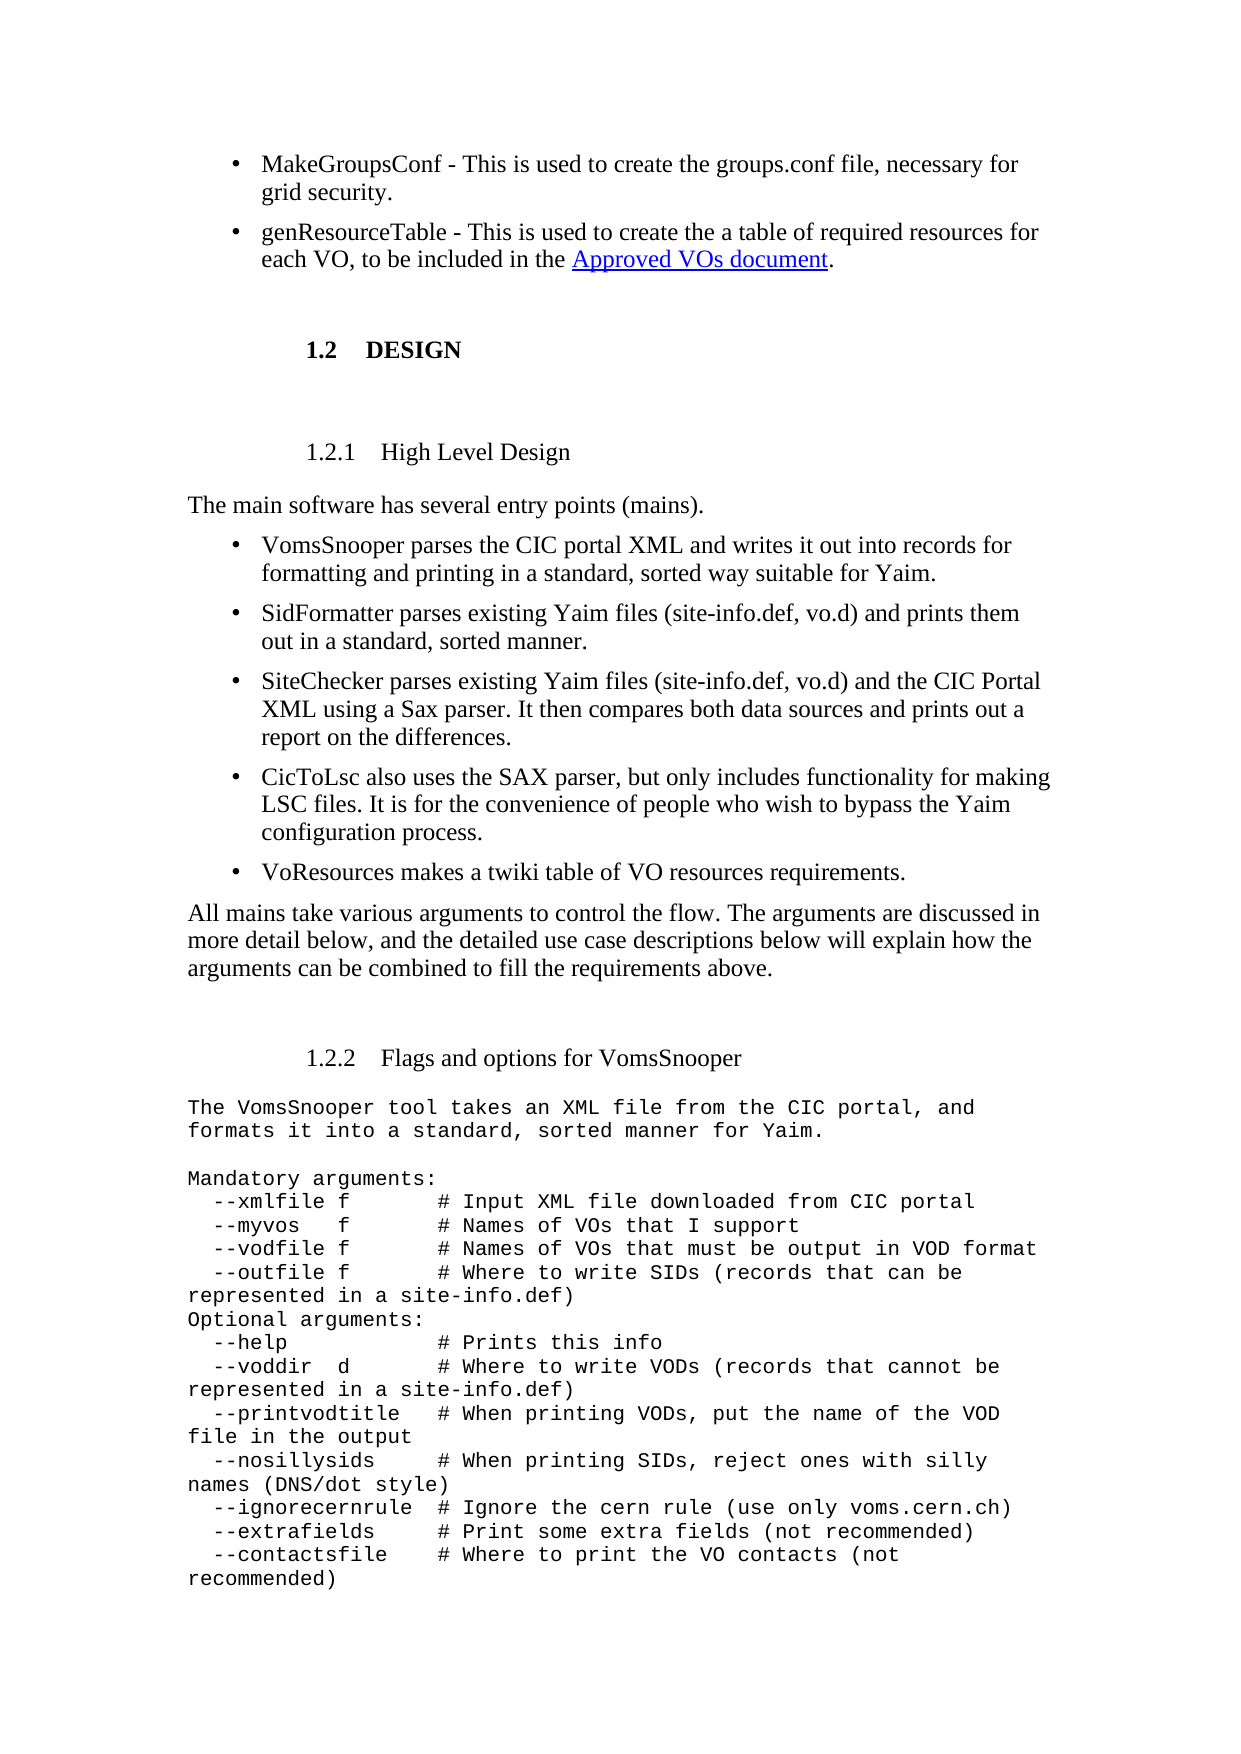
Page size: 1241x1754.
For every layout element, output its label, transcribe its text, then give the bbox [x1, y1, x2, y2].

list MakeGroupsConf - This is used to create the groups.conf file, necessary for grid security. [232, 150, 1053, 205]
text Optional arguments: [187, 1309, 1053, 1332]
text --ignorecernrule # Ignore the cern rule (use only voms.cern.ch) [187, 1497, 1053, 1521]
text --vodfile f # Names of VOs that must be output in VOD format [187, 1238, 1053, 1262]
text The VomsSnooper tool takes an XML file from the CIC portal, and [187, 1097, 1053, 1121]
list SidFormatter parses existing Yaim files (site-info.def, vo.d) and prints them out in a standard, sorted manner. [232, 599, 1053, 655]
list CicToLsc also uses the SAX parser, but only includes functionality for making LSC files. It is for the convenience of people who wish to bypass the Yaim configuration process. [232, 763, 1053, 846]
text --help # Prints this info [187, 1332, 1053, 1356]
subtitle High Level Design [306, 438, 934, 466]
list genResourceTable - This is used to create the a table of required resources for each VO, to be included in the Approved VOs document. [232, 218, 1053, 273]
text --myvos f # Names of VOs that I support [187, 1215, 1053, 1238]
text --contactsfile # Where to print the VO contacts (not recommended) [187, 1544, 1053, 1591]
text formats it into a standard, sorted manner for Yaim. [187, 1121, 1053, 1144]
subtitle DESIGN [306, 336, 934, 363]
text --nosillysids # When printing SIDs, reject ones with silly names (DNS/dot style) [187, 1450, 1053, 1497]
text --printvodtitle # When printing VODs, put the name of the VOD file in the output [187, 1403, 1053, 1450]
subtitle Flags and options for VomsSnooper [306, 1044, 934, 1072]
text Mandatory arguments: [187, 1168, 1053, 1191]
text The main software has several entry points (mains). [187, 491, 1053, 519]
text --extrafields # Print some extra fields (not recommended) [187, 1521, 1053, 1544]
text --voddir d # Where to write VODs (records that cannot be represented in a site-info.def) [187, 1356, 1053, 1403]
text All mains take various arguments to control the flow. The arguments are discussed in more detail below, and the detailed use case descriptions below will explain how the arguments can be combined to fill the requirements above. [187, 899, 1053, 982]
list VoResources makes a twiki table of VO resources requirements. [232, 858, 1053, 886]
list SiteChecker parses existing Yaim files (site-info.def, vo.d) and the CIC Portal XML using a Sax parser. It then compares both data sources and prints out a report on the differences. [232, 667, 1053, 750]
text --xmlfile f # Input XML file downloaded from CIC portal [187, 1191, 1053, 1215]
text --outfile f # Where to write SIDs (records that can be represented in a site-info.def) [187, 1262, 1053, 1309]
list VomsSnooper parses the CIC portal XML and writes it out into records for formatting and printing in a standard, sorted way suitable for Yaim. [232, 531, 1053, 587]
